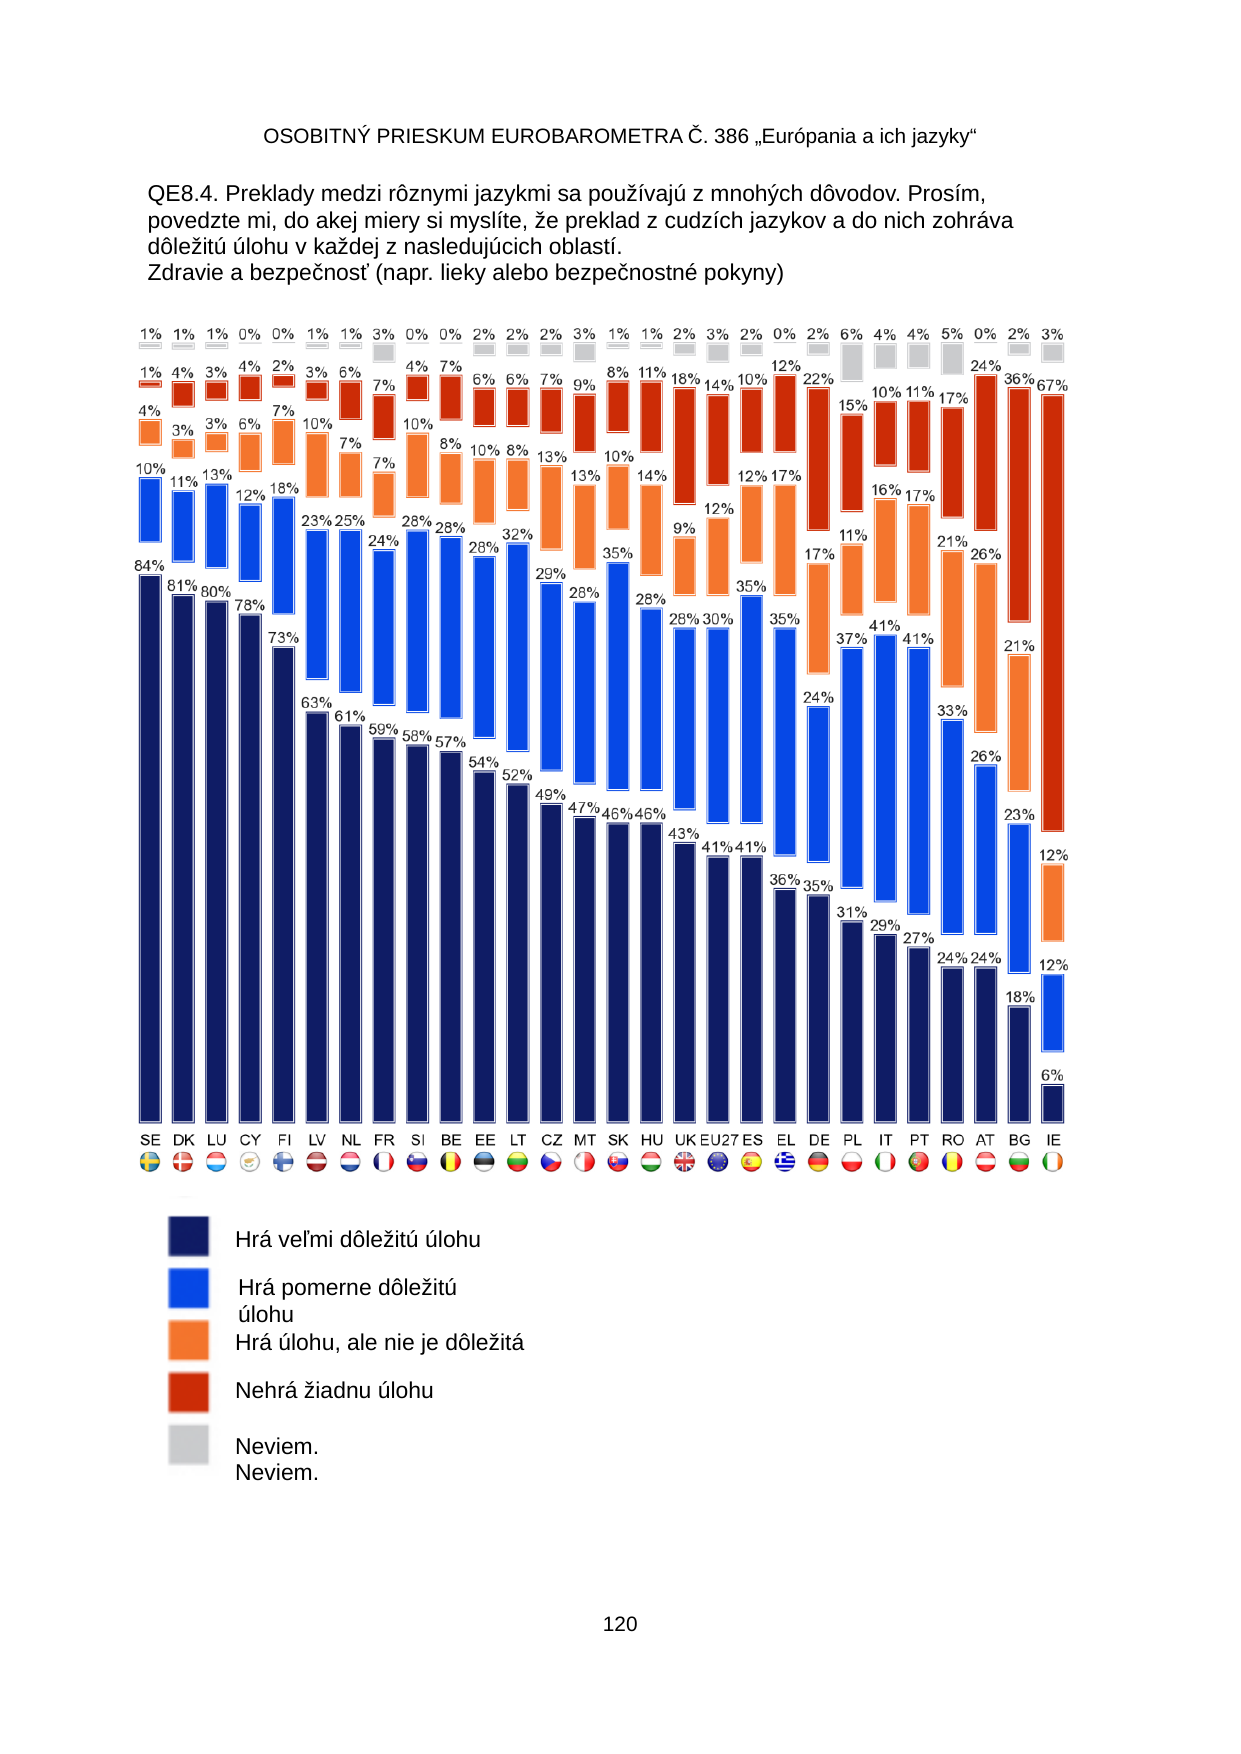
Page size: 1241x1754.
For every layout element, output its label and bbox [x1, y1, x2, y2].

picture [131, 1196, 221, 1480]
picture [118, 313, 1090, 1175]
